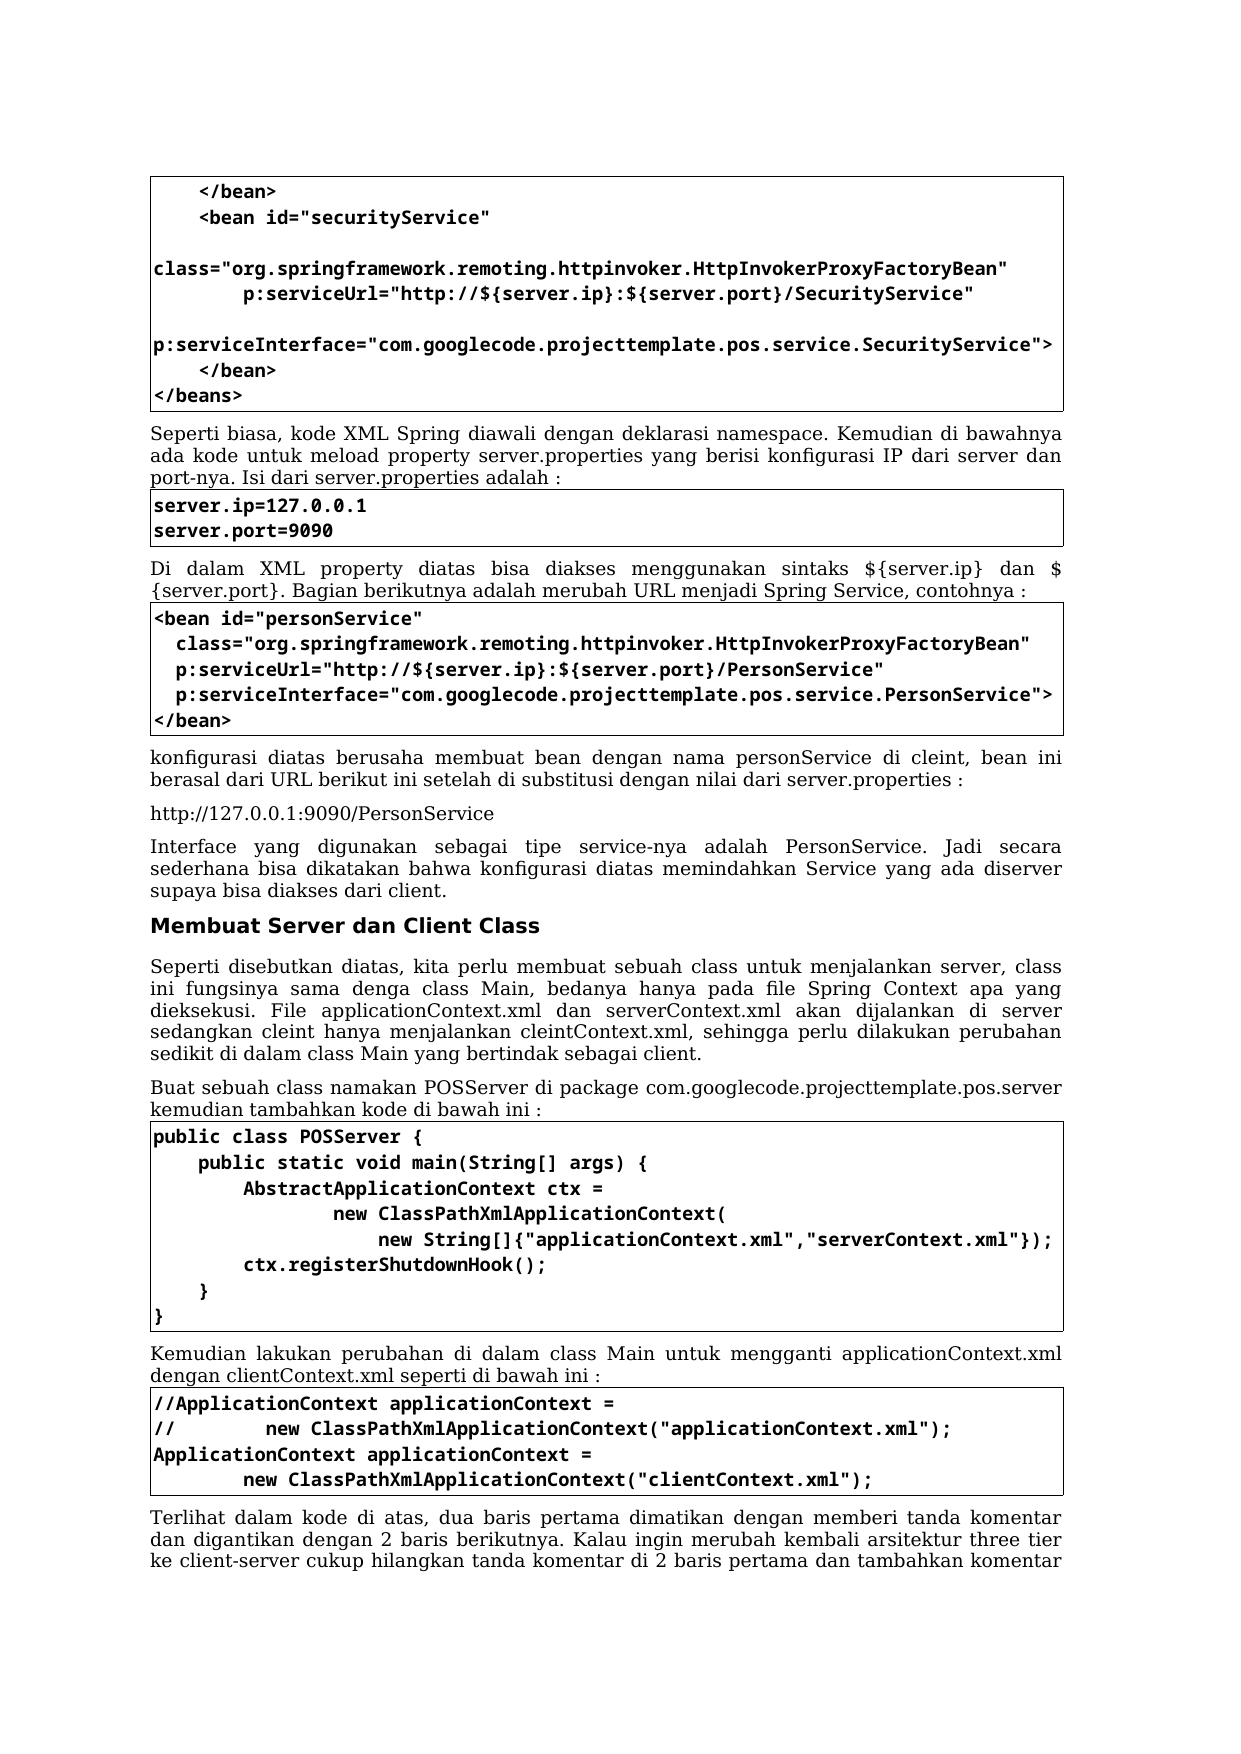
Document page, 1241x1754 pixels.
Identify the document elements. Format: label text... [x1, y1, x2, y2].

text Terlihat dalam kode di atas, dua baris pertama dimatikan dengan memberi tanda komentar dan digantikan dengan 2 baris berikutnya. Kalau ingin merubah kembali arsitektur three tier ke client-server cukup hilangkan tanda komentar di 2 baris pertama dan tambahkan komentar [150, 1507, 1063, 1572]
text p:serviceUrl="http://${server.ip}:${server.port}/PersonService" [151, 653, 1063, 678]
text Di dalam XML property diatas bisa diakses menggunakan sintaks ${server.ip} dan ${server.port}. Bagian berikutnya adalah merubah URL menjadi Spring Service, contohnya : [150, 558, 1063, 602]
text </bean> [151, 354, 1063, 380]
text <bean id="securityService" [151, 201, 1063, 227]
text Kemudian lakukan perubahan di dalam class Main untuk mengganti applicationContext.xml dengan clientContext.xml seperti di bawah ini : [150, 1343, 1063, 1387]
text Seperti biasa, kode XML Spring diawali dengan deklarasi namespace. Kemudian di bawahnya ada kode untuk meload property server.properties yang berisi konfigurasi IP dari server dan port-nya. Isi dari server.properties adalah : [150, 423, 1063, 489]
text server.ip=127.0.0.1 [151, 490, 1063, 514]
text //ApplicationContext applicationContext = [151, 1388, 1063, 1412]
text </bean> [151, 177, 1063, 201]
text class="org.springframework.remoting.httpinvoker.HttpInvokerProxyFactoryBean" [151, 627, 1063, 653]
text AbstractApplicationContext ctx = [151, 1172, 1063, 1197]
text class="org.springframework.remoting.httpinvoker.HttpInvokerProxyFactoryBean" [151, 227, 1063, 278]
text new String[]{"applicationContext.xml","serverContext.xml"}); [151, 1223, 1063, 1248]
text // new ClassPathXmlApplicationContext("applicationContext.xml"); [151, 1412, 1063, 1438]
text Interface yang digunakan sebagai tipe service-nya adalah PersonService. Jadi secara sederhana bisa dikatakan bahwa konfigurasi diatas memindahkan Service yang ada diserver supaya bisa diakses dari client. [150, 836, 1063, 902]
text public class POSServer { [151, 1122, 1063, 1146]
text new ClassPathXmlApplicationContext( [151, 1197, 1063, 1223]
text p:serviceInterface="com.googlecode.projecttemplate.pos.service.SecurityService"> [151, 303, 1063, 354]
text Seperti disebutkan diatas, kita perlu membuat sebuah class untuk menjalankan server, class ini fungsinya sama denga class Main, bedanya hanya pada file Spring Context apa yang dieksekusi. File applicationContext.xml dan serverContext.xml akan dijalankan di server sedangkan cleint hanya menjalankan cleintContext.xml, sehingga perlu dilakukan perubahan sedikit di dalam class Main yang bertindak sebagai client. [150, 956, 1063, 1065]
text } [151, 1274, 1063, 1299]
text Buat sebuah class namakan POSServer di package com.googlecode.projecttemplate.pos.server kemudian tambahkan kode di bawah ini : [150, 1077, 1063, 1121]
text </beans> [151, 380, 1063, 411]
text } [151, 1299, 1063, 1331]
subtitle Membuat Server dan Client Class [150, 914, 1063, 938]
text ApplicationContext applicationContext = [151, 1438, 1063, 1463]
text http://127.0.0.1:9090/PersonService [150, 803, 1063, 825]
text konfigurasi diatas berusaha membuat bean dengan nama personService di cleint, bean ini berasal dari URL berikut ini setelah di substitusi dengan nilai dari server.properties : [150, 747, 1063, 791]
text </bean> [151, 704, 1063, 735]
text public static void main(String[] args) { [151, 1146, 1063, 1172]
text new ClassPathXmlApplicationContext("clientContext.xml"); [151, 1463, 1063, 1495]
text p:serviceUrl="http://${server.ip}:${server.port}/SecurityService" [151, 278, 1063, 303]
text ctx.registerShutdownHook(); [151, 1248, 1063, 1274]
text server.port=9090 [151, 514, 1063, 546]
text p:serviceInterface="com.googlecode.projecttemplate.pos.service.PersonService"> [151, 678, 1063, 704]
text <bean id="personService" [151, 603, 1063, 627]
